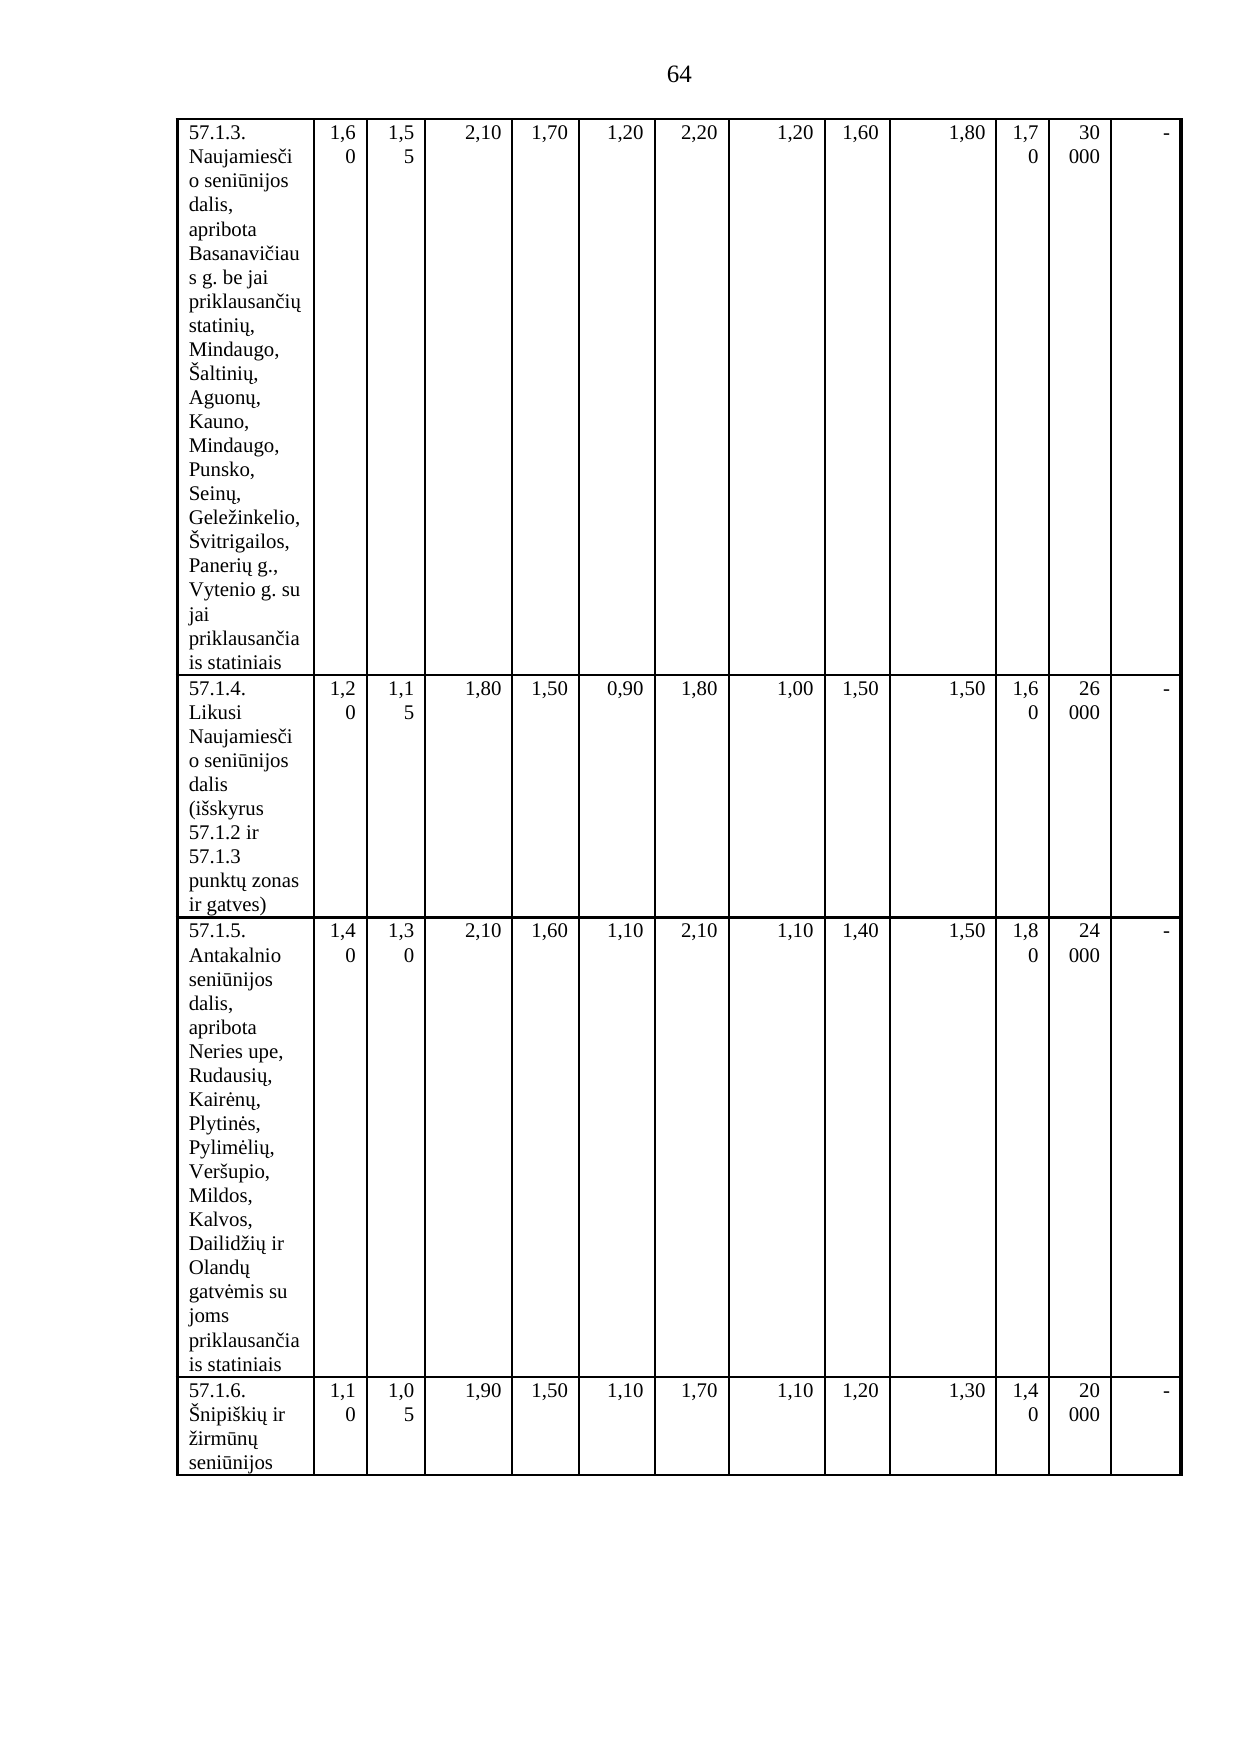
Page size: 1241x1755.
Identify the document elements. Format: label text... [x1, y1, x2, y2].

table_cell 1,50 [826, 676, 889, 916]
table_cell 1,80 [656, 676, 728, 916]
table_cell 2,10 [656, 919, 728, 1376]
table_cell 1,20 [315, 676, 366, 916]
table_cell - [1112, 676, 1179, 916]
table_cell 1,40 [315, 919, 366, 1376]
table_cell 1,90 [426, 1378, 511, 1474]
table_cell 1,55 [368, 120, 424, 674]
table_cell 24 000 [1050, 919, 1110, 1376]
table_cell 26 000 [1050, 676, 1110, 916]
table_cell 0,90 [580, 676, 654, 916]
table_cell 1,40 [997, 1378, 1048, 1474]
table_cell 1,70 [513, 120, 578, 674]
table_cell 1,80 [426, 676, 511, 916]
table_cell 1,10 [580, 1378, 654, 1474]
table_cell 1,30 [368, 919, 424, 1376]
table_cell - [1112, 1378, 1179, 1474]
table_cell 1,10 [730, 919, 824, 1376]
table_cell 1,10 [315, 1378, 366, 1474]
table_cell 1,60 [315, 120, 366, 674]
table_cell 2,10 [426, 919, 511, 1376]
table_cell 1,15 [368, 676, 424, 916]
table_cell 57.1.3. Naujamiesčio seniūnijos dalis, apribota Basanavičiaus g. be jai priklausančių statinių, Mindaugo, Šaltinių, Aguonų, Kauno, Mindaugo, Punsko, Seinų, Geležinkelio, Švitrigailos, Panerių g., Vytenio g. su jai priklausančiais statiniais [179, 120, 313, 674]
table_cell 30 000 [1050, 120, 1110, 674]
table_cell 57.1.4. Likusi Naujamiesčio seniūnijos dalis (išskyrus 57.1.2 ir 57.1.3 punktų zonas ir gatves) [179, 676, 313, 916]
table_cell 1,50 [513, 1378, 578, 1474]
table_cell 1,60 [513, 919, 578, 1376]
table_cell 1,05 [368, 1378, 424, 1474]
table_cell 2,10 [426, 120, 511, 674]
table_cell 20 000 [1050, 1378, 1110, 1474]
table_cell 57.1.5. Antakalnio seniūnijos dalis, apribota Neries upe, Rudausių, Kairėnų, Plytinės, Pylimėlių, Veršupio, Mildos, Kalvos, Dailidžių ir Olandų gatvėmis su joms priklausančiais statiniais [179, 919, 313, 1376]
table_cell 1,20 [826, 1378, 889, 1474]
table_cell 57.1.6. Šnipiškių ir žirmūnų seniūnijos [179, 1378, 313, 1474]
table_cell 1,50 [513, 676, 578, 916]
table_cell 1,20 [580, 120, 654, 674]
table_cell 1,10 [730, 1378, 824, 1474]
table_cell 2,20 [656, 120, 728, 674]
table_cell 1,50 [891, 919, 995, 1376]
table_cell 1,50 [891, 676, 995, 916]
table_cell 1,80 [891, 120, 995, 674]
table_cell - [1112, 120, 1179, 674]
table_cell 1,60 [997, 676, 1048, 916]
table_cell 1,00 [730, 676, 824, 916]
table_cell 1,70 [656, 1378, 728, 1474]
table_cell 1,30 [891, 1378, 995, 1474]
table_cell 1,10 [580, 919, 654, 1376]
table_cell 1,40 [826, 919, 889, 1376]
table_cell 1,70 [997, 120, 1048, 674]
table_cell - [1112, 919, 1179, 1376]
table_cell 1,20 [730, 120, 824, 674]
table_cell 1,60 [826, 120, 889, 674]
table_cell 1,80 [997, 919, 1048, 1376]
